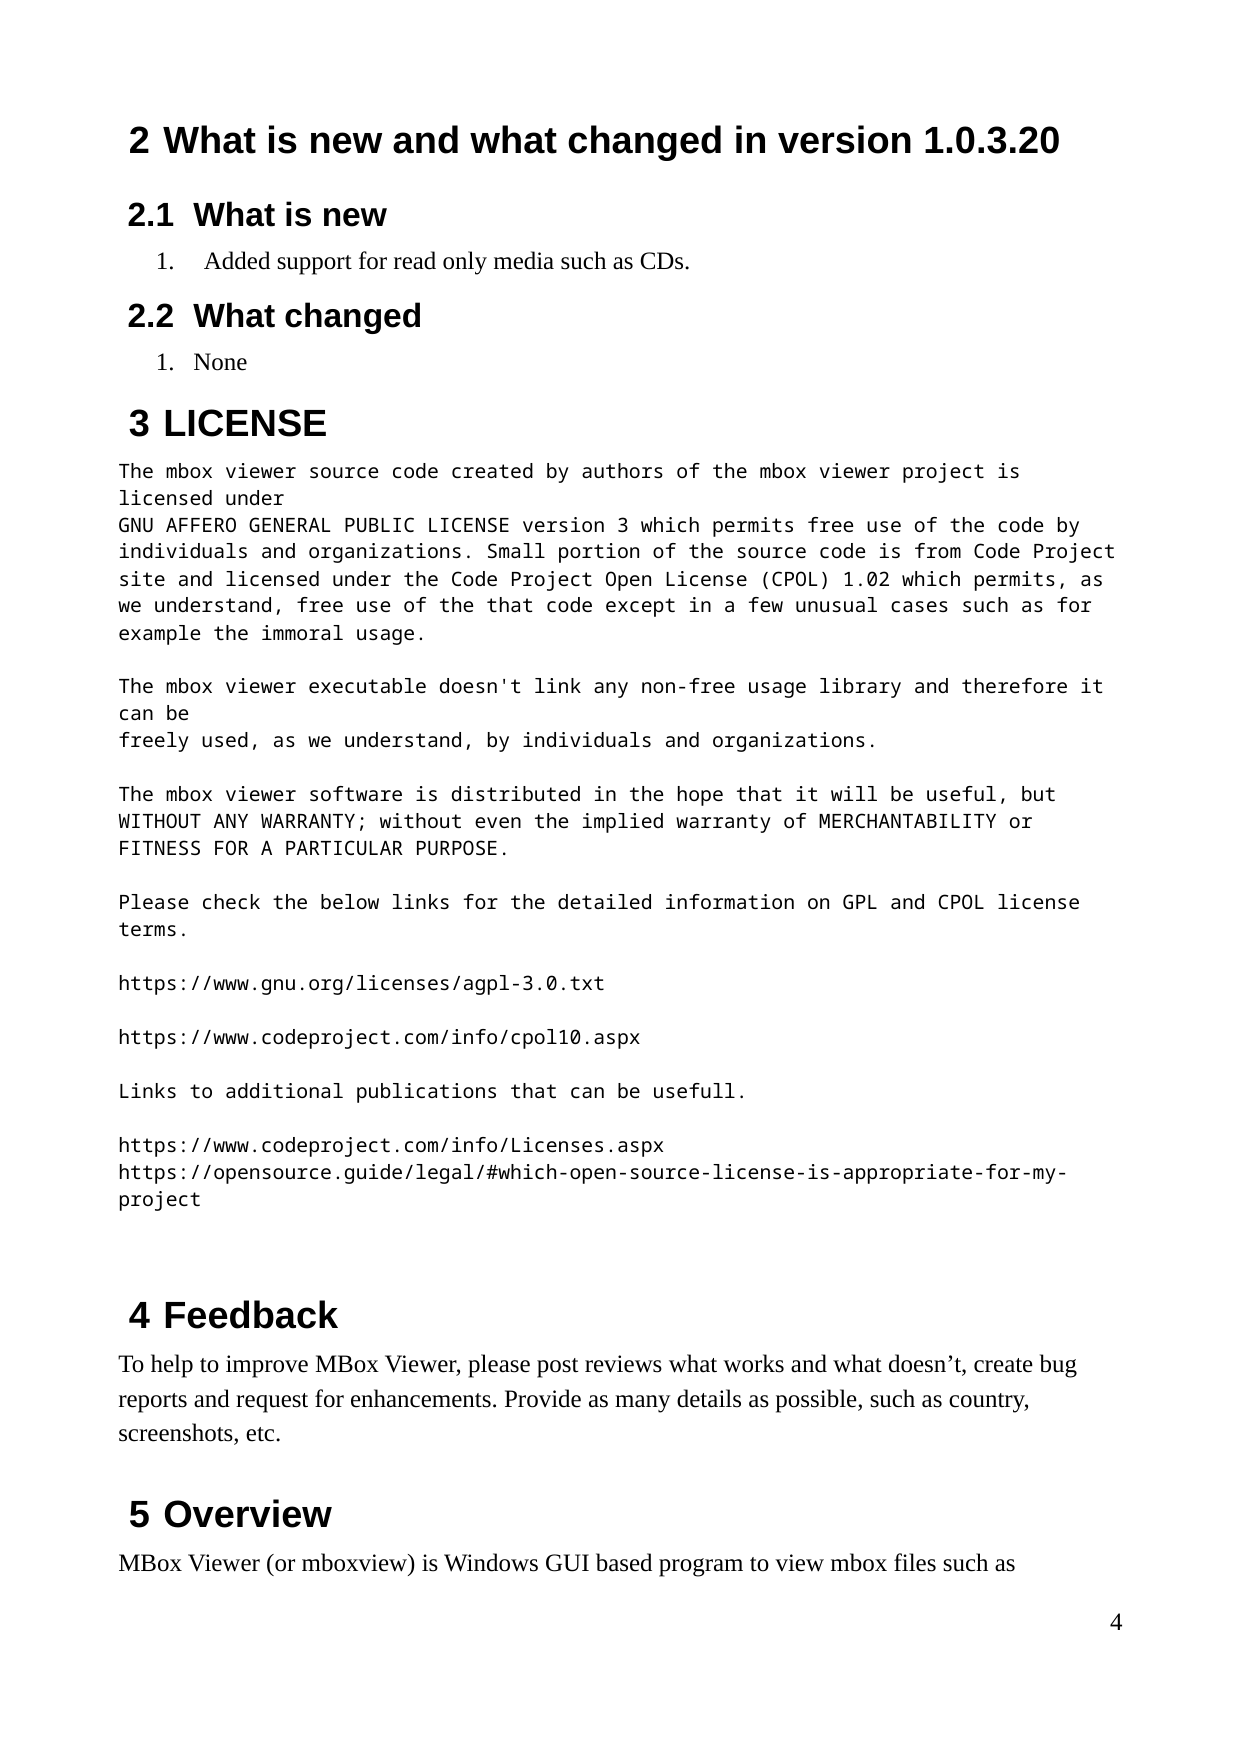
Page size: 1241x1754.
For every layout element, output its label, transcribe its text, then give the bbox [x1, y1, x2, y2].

subtitle What changed [118, 296, 1122, 334]
subtitle What is new [118, 195, 1122, 234]
text The mbox viewer executable doesn't link any non-free usage library and therefore it can be [118, 673, 1122, 727]
list None [156, 347, 1122, 376]
text The mbox viewer source code created by authors of the mbox viewer project is licensed under [118, 457, 1122, 511]
text To help to improve MBox Viewer, please post reviews what works and what doesn’t, create bug reports and request for enhancements. Provide as many details as possible, such as country, screenshots, etc. [118, 1349, 1122, 1447]
text GNU AFFERO GENERAL PUBLIC LICENSE version 3 which permits free use of the code by individuals and organizations. Small portion of the source code is from Code Project site and licensed under the Code Project Open License (CPOL) 1.02 which permits, as we understand, free use of the that code except in a few unusual cases such as for example the immoral usage. [118, 511, 1122, 646]
text The mbox viewer software is distributed in the hope that it will be useful, but WITHOUT ANY WARRANTY; without even the implied warranty of MERCHANTABILITY or FITNESS FOR A PARTICULAR PURPOSE. [118, 781, 1122, 862]
subtitle What is new and what changed in version 1.0.3.20 [118, 118, 1122, 162]
text https://www.codeproject.com/info/cpol10.aspx [118, 1023, 1122, 1050]
subtitle Feedback [118, 1293, 1122, 1337]
text Links to additional publications that can be usefull. [118, 1077, 1122, 1104]
text https://opensource.guide/legal/#which-open-source-license-is-appropriate-for-my-project [118, 1158, 1122, 1212]
subtitle Overview [118, 1492, 1122, 1536]
text freely used, as we understand, by individuals and organizations. [118, 727, 1122, 754]
text https://www.codeproject.com/info/Licenses.aspx [118, 1131, 1122, 1158]
text https://www.gnu.org/licenses/agpl-3.0.txt [118, 969, 1122, 996]
text Please check the below links for the detailed information on GPL and CPOL license terms. [118, 888, 1122, 942]
text MBox Viewer (or mboxview) is Windows GUI based program to view mbox files such as [118, 1548, 1122, 1577]
subtitle LICENSE [118, 401, 1122, 444]
list Added support for read only media such as CDs. [156, 246, 1122, 275]
